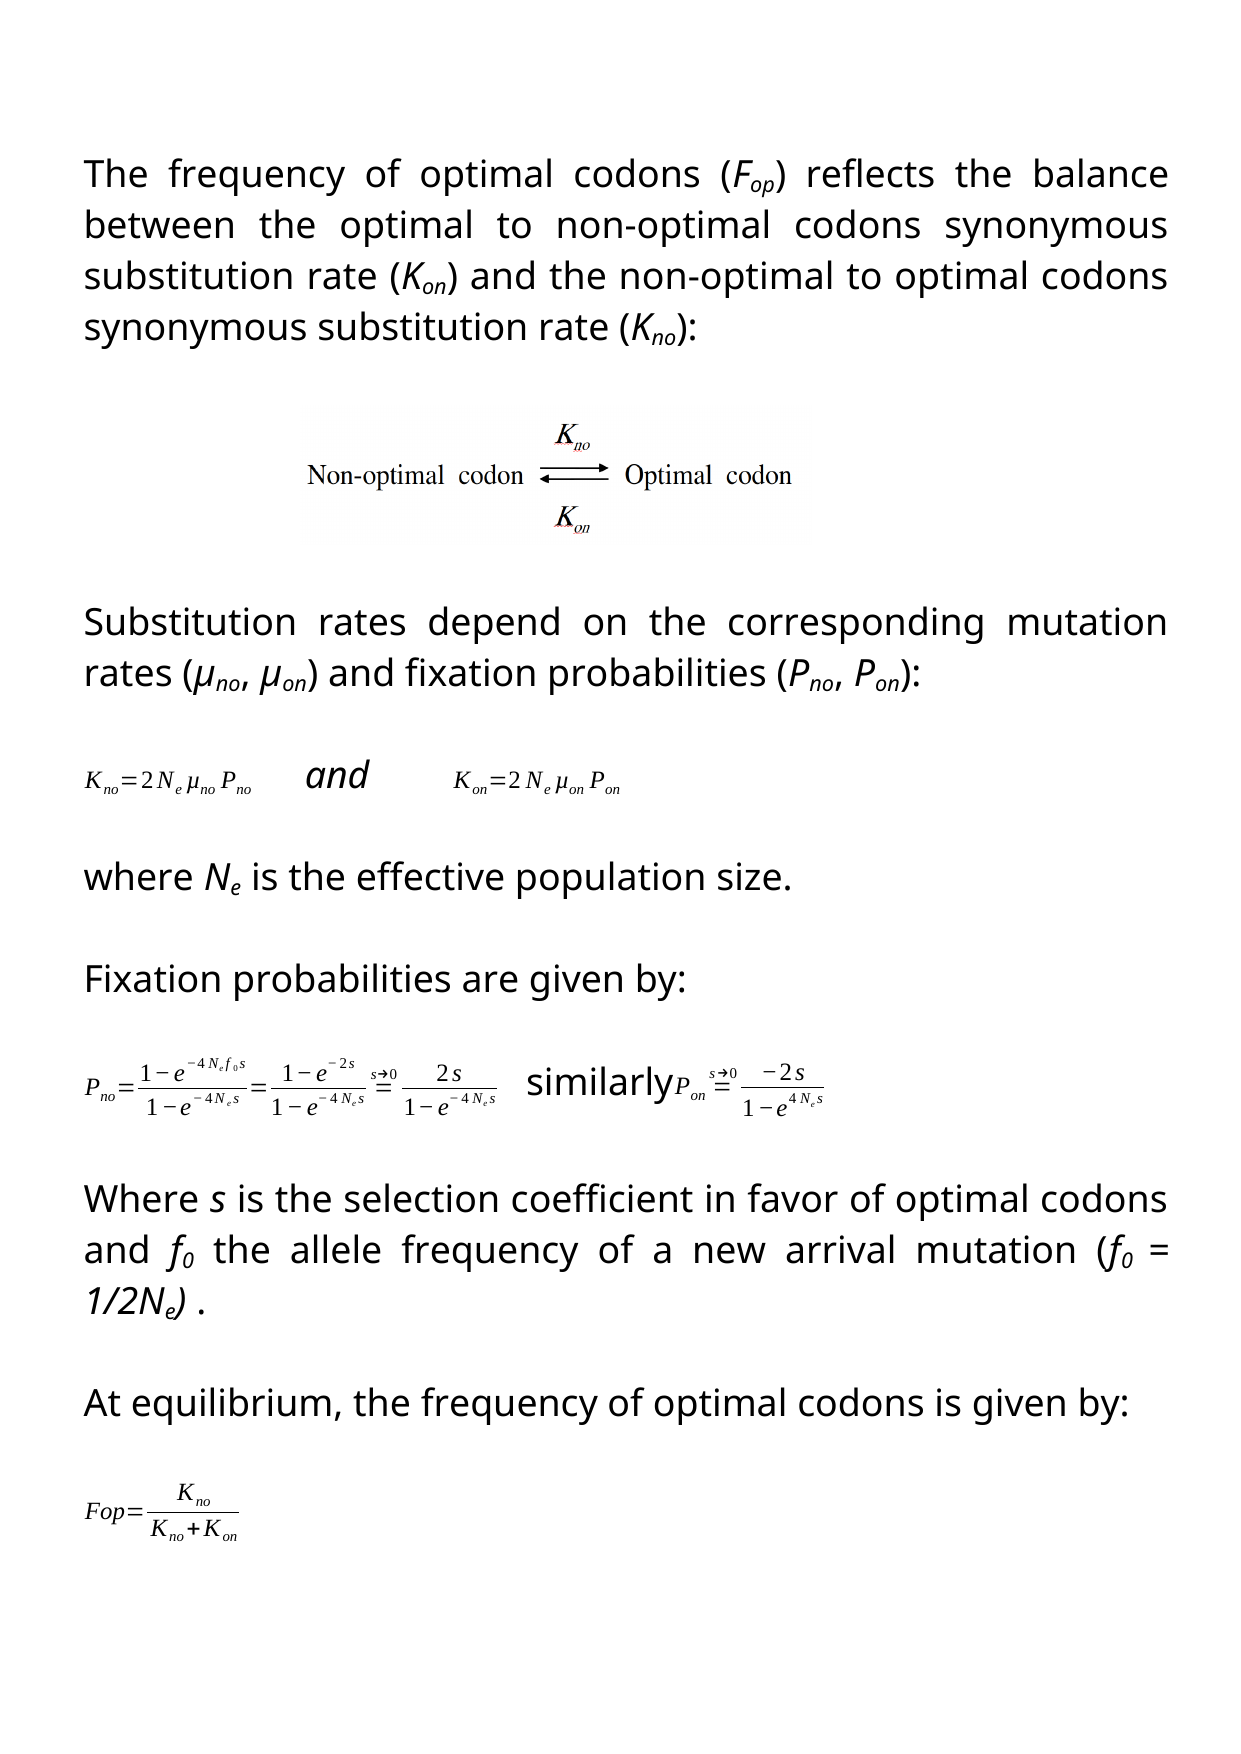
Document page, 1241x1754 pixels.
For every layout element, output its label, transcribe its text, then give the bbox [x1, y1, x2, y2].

text At equilibrium, the frequency of optimal codons is given by: [83, 1377, 1169, 1428]
text Substitution rates depend on the corresponding mutation rates (µno, µon) and fixation probabilities (Pno, Pon): [83, 595, 1169, 697]
text Fixation probabilities are given by: [83, 953, 1169, 1004]
text where Ne is the effective population size. [83, 851, 1169, 902]
text Where s is the selection coefficient in favor of optimal codons and f0 the allele frequency of a new arrival mutation (f0 = 1/2Ne) . [83, 1173, 1169, 1326]
text similarly [83, 1055, 1169, 1122]
text and [83, 748, 1169, 799]
picture [300, 405, 812, 545]
text The frequency of optimal codons (Fop) reflects the balance between the optimal to non-optimal codons synonymous substitution rate (Kon) and the non-optimal to optimal codons synonymous substitution rate (Kno): [83, 148, 1169, 352]
